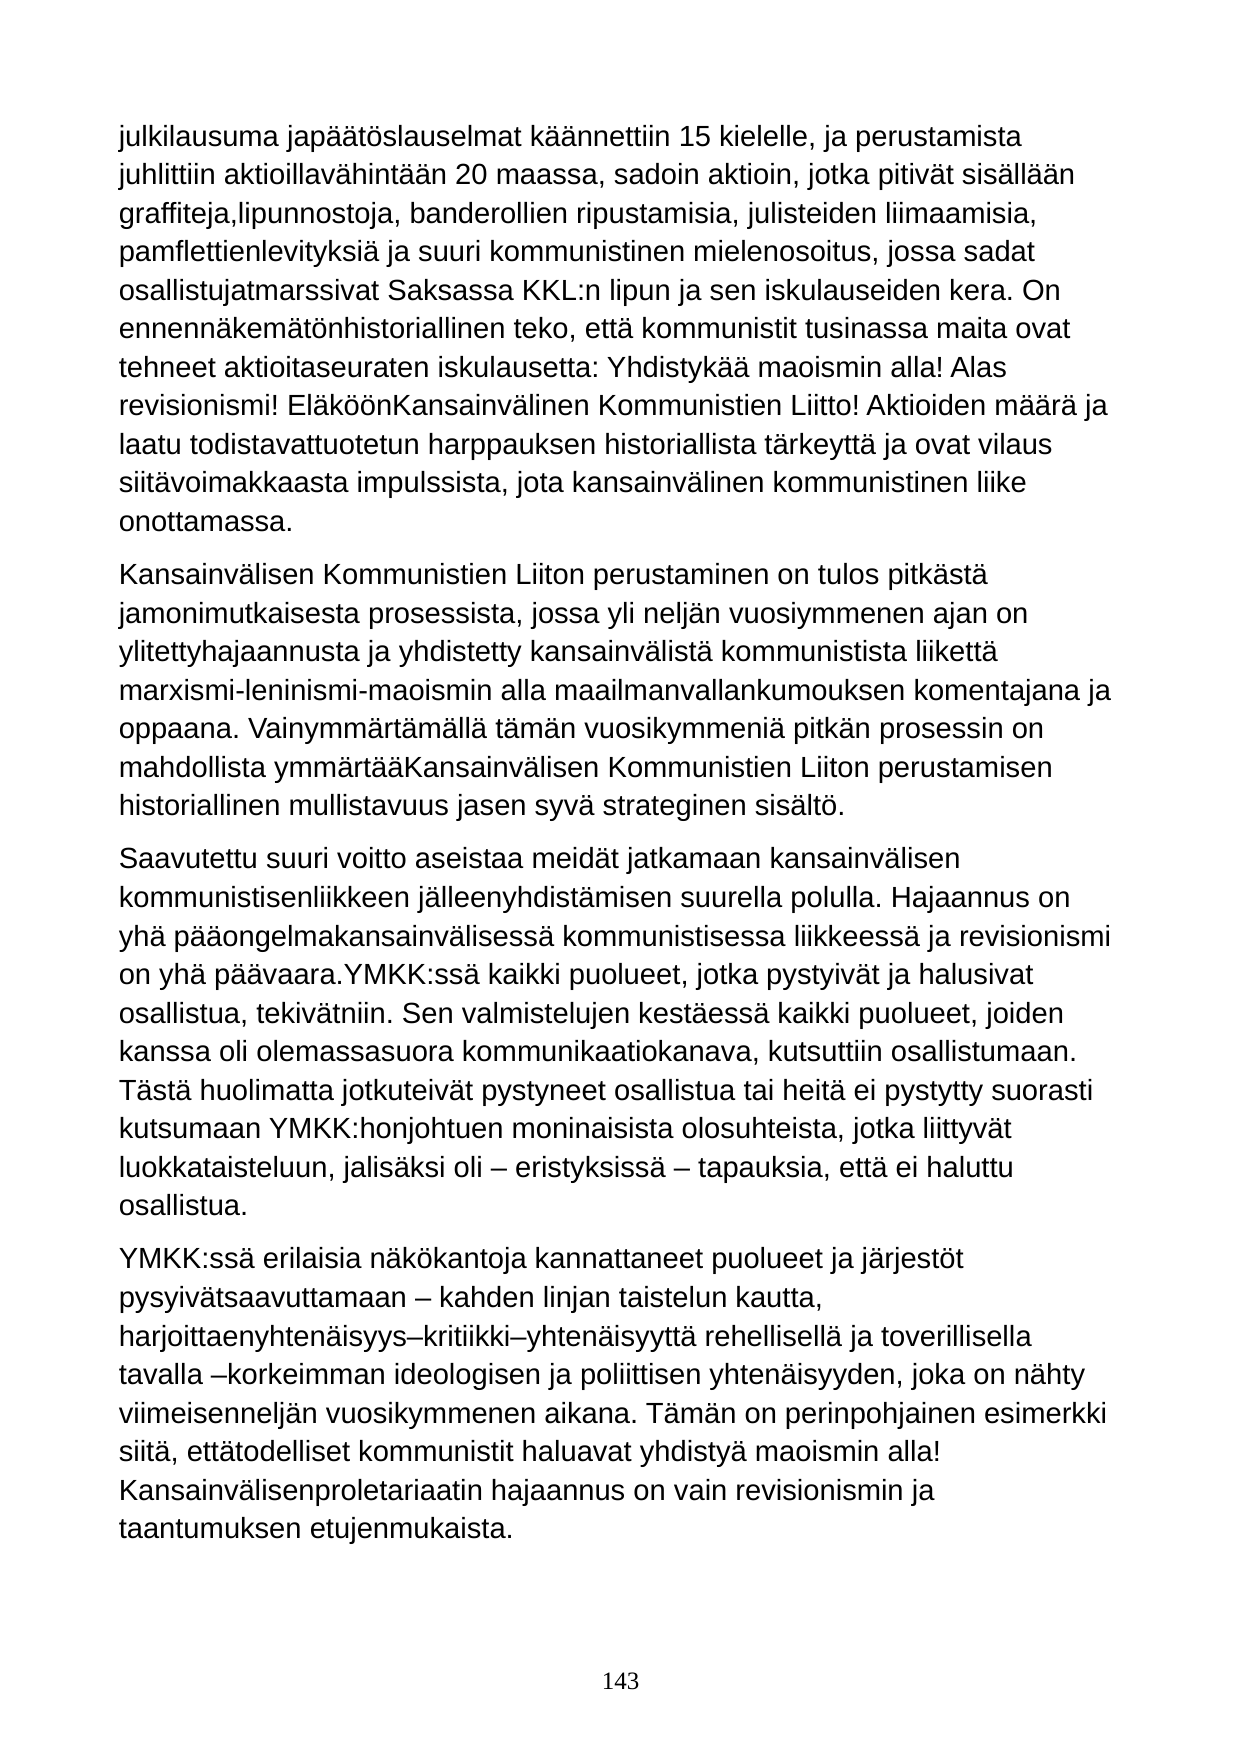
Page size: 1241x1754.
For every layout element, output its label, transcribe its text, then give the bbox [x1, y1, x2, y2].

text Kansainvälisen Kommunistien Liiton perustaminen on tulos pitkästä jamonimutkaisesta prosessista, jossa yli neljän vuosiymmenen ajan on ylitettyhajaannusta ja yhdistetty kansainvälistä kommunistista liikettä marxismi-leninismi-maoismin alla maailmanvallankumouksen komentajana ja oppaana. Vainymmärtämällä tämän vuosikymmeniä pitkän prosessin on mahdollista ymmärtääKansainvälisen Kommunistien Liiton perustamisen historiallinen mullistavuus jasen syvä strateginen sisältö. [118, 557, 1122, 822]
text julkilausuma japäätöslauselmat käännettiin 15 kielelle, ja perustamista juhlittiin aktioillavähintään 20 maassa, sadoin aktioin, jotka pitivät sisällään graffiteja,lipunnostoja, banderollien ripustamisia, julisteiden liimaamisia, pamflettienlevityksiä ja suuri kommunistinen mielenosoitus, jossa sadat osallistujatmarssivat Saksassa KKL:n lipun ja sen iskulauseiden kera. On ennennäkemätönhistoriallinen teko, että kommunistit tusinassa maita ovat tehneet aktioitaseuraten iskulausetta: Yhdistykää maoismin alla! Alas revisionismi! EläköönKansainvälinen Kommunistien Liitto! Aktioiden määrä ja laatu todistavattuotetun harppauksen historiallista tärkeyttä ja ovat vilaus siitävoimakkaasta impulssista, jota kansainvälinen kommunistinen liike onottamassa. [118, 118, 1122, 537]
text Saavutettu suuri voitto aseistaa meidät jatkamaan kansainvälisen kommunistisenliikkeen jälleenyhdistämisen suurella polulla. Hajaannus on yhä pääongelmakansainvälisessä kommunistisessa liikkeessä ja revisionismi on yhä päävaara.YMKK:ssä kaikki puolueet, jotka pystyivät ja halusivat osallistua, tekivätniin. Sen valmistelujen kestäessä kaikki puolueet, joiden kanssa oli olemassasuora kommunikaatiokanava, kutsuttiin osallistumaan. Tästä huolimatta jotkuteivät pystyneet osallistua tai heitä ei pystytty suorasti kutsumaan YMKK:honjohtuen moninaisista olosuhteista, jotka liittyvät luokkataisteluun, jalisäksi oli – eristyksissä – tapauksia, että ei haluttu osallistua. [118, 841, 1122, 1222]
text YMKK:ssä erilaisia näkökantoja kannattaneet puolueet ja järjestöt pysyivätsaavuttamaan – kahden linjan taistelun kautta, harjoittaenyhtenäisyys–kritiikki–yhtenäisyyttä rehellisellä ja toverillisella tavalla –korkeimman ideologisen ja poliittisen yhtenäisyyden, joka on nähty viimeisenneljän vuosikymmenen aikana. Tämän on perinpohjainen esimerkki siitä, ettätodelliset kommunistit haluavat yhdistyä maoismin alla! Kansainvälisenproletariaatin hajaannus on vain revisionismin ja taantumuksen etujenmukaista. [118, 1241, 1122, 1545]
